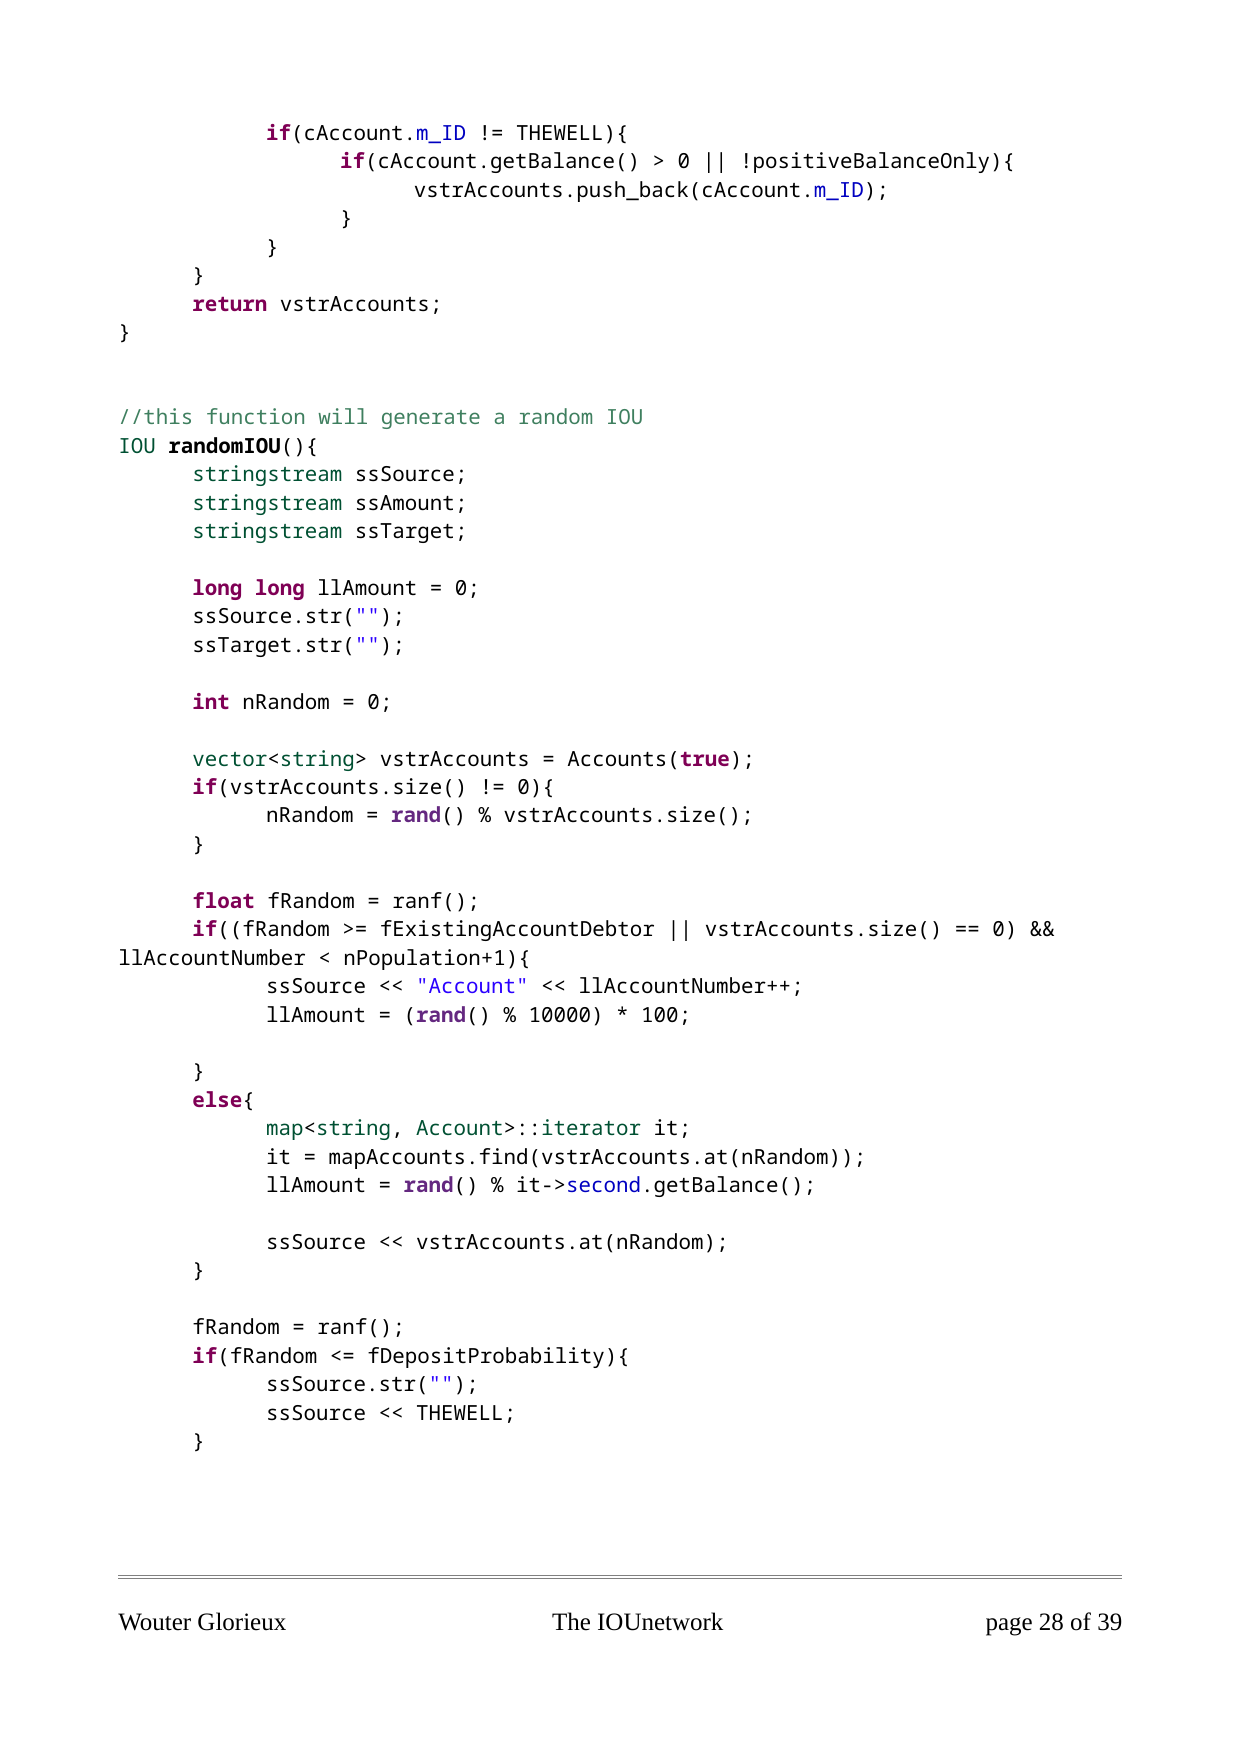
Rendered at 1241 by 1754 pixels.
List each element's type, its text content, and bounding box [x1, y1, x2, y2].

text llAmount = (rand() % 10000) * 100; [118, 1000, 1122, 1028]
text } [118, 260, 1122, 289]
text ssSource << vstrAccounts.at(nRandom); [118, 1227, 1122, 1256]
text fRandom = ranf(); [118, 1312, 1122, 1341]
text } [118, 829, 1122, 857]
text } [118, 232, 1122, 260]
text if(fRandom <= fDepositProbability){ [118, 1341, 1122, 1369]
text //this function will generate a random IOU [118, 402, 1122, 431]
text vector<string> vstrAccounts = Accounts(true); [118, 744, 1122, 772]
text } [118, 203, 1122, 232]
text } [118, 1057, 1122, 1085]
text vstrAccounts.push_back(cAccount.m_ID); [118, 175, 1122, 203]
text } [118, 1256, 1122, 1284]
text return vstrAccounts; [118, 289, 1122, 317]
text map<string, Account>::iterator it; [118, 1113, 1122, 1142]
text IOU randomIOU(){ [118, 431, 1122, 459]
text if(cAccount.getBalance() > 0 || !positiveBalanceOnly){ [118, 147, 1122, 175]
text stringstream ssTarget; [118, 516, 1122, 545]
text stringstream ssSource; [118, 459, 1122, 488]
text stringstream ssAmount; [118, 488, 1122, 516]
text long long llAmount = 0; [118, 573, 1122, 602]
text } [118, 1426, 1122, 1455]
text it = mapAccounts.find(vstrAccounts.at(nRandom)); [118, 1142, 1122, 1170]
text else{ [118, 1085, 1122, 1113]
text if(cAccount.m_ID != THEWELL){ [118, 118, 1122, 147]
text ssSource << THEWELL; [118, 1398, 1122, 1426]
text ssSource << "Account" << llAccountNumber++; [118, 971, 1122, 1000]
text nRandom = rand() % vstrAccounts.size(); [118, 801, 1122, 829]
text float fRandom = ranf(); [118, 886, 1122, 914]
text int nRandom = 0; [118, 687, 1122, 715]
text ssSource.str(""); [118, 1369, 1122, 1398]
text } [118, 317, 1122, 346]
text ssTarget.str(""); [118, 630, 1122, 658]
text ssSource.str(""); [118, 602, 1122, 630]
text if(vstrAccounts.size() != 0){ [118, 772, 1122, 801]
text llAmount = rand() % it->second.getBalance(); [118, 1170, 1122, 1199]
text if((fRandom >= fExistingAccountDebtor || vstrAccounts.size() == 0) && llAccountNumber < nPopulation+1){ [118, 914, 1122, 971]
